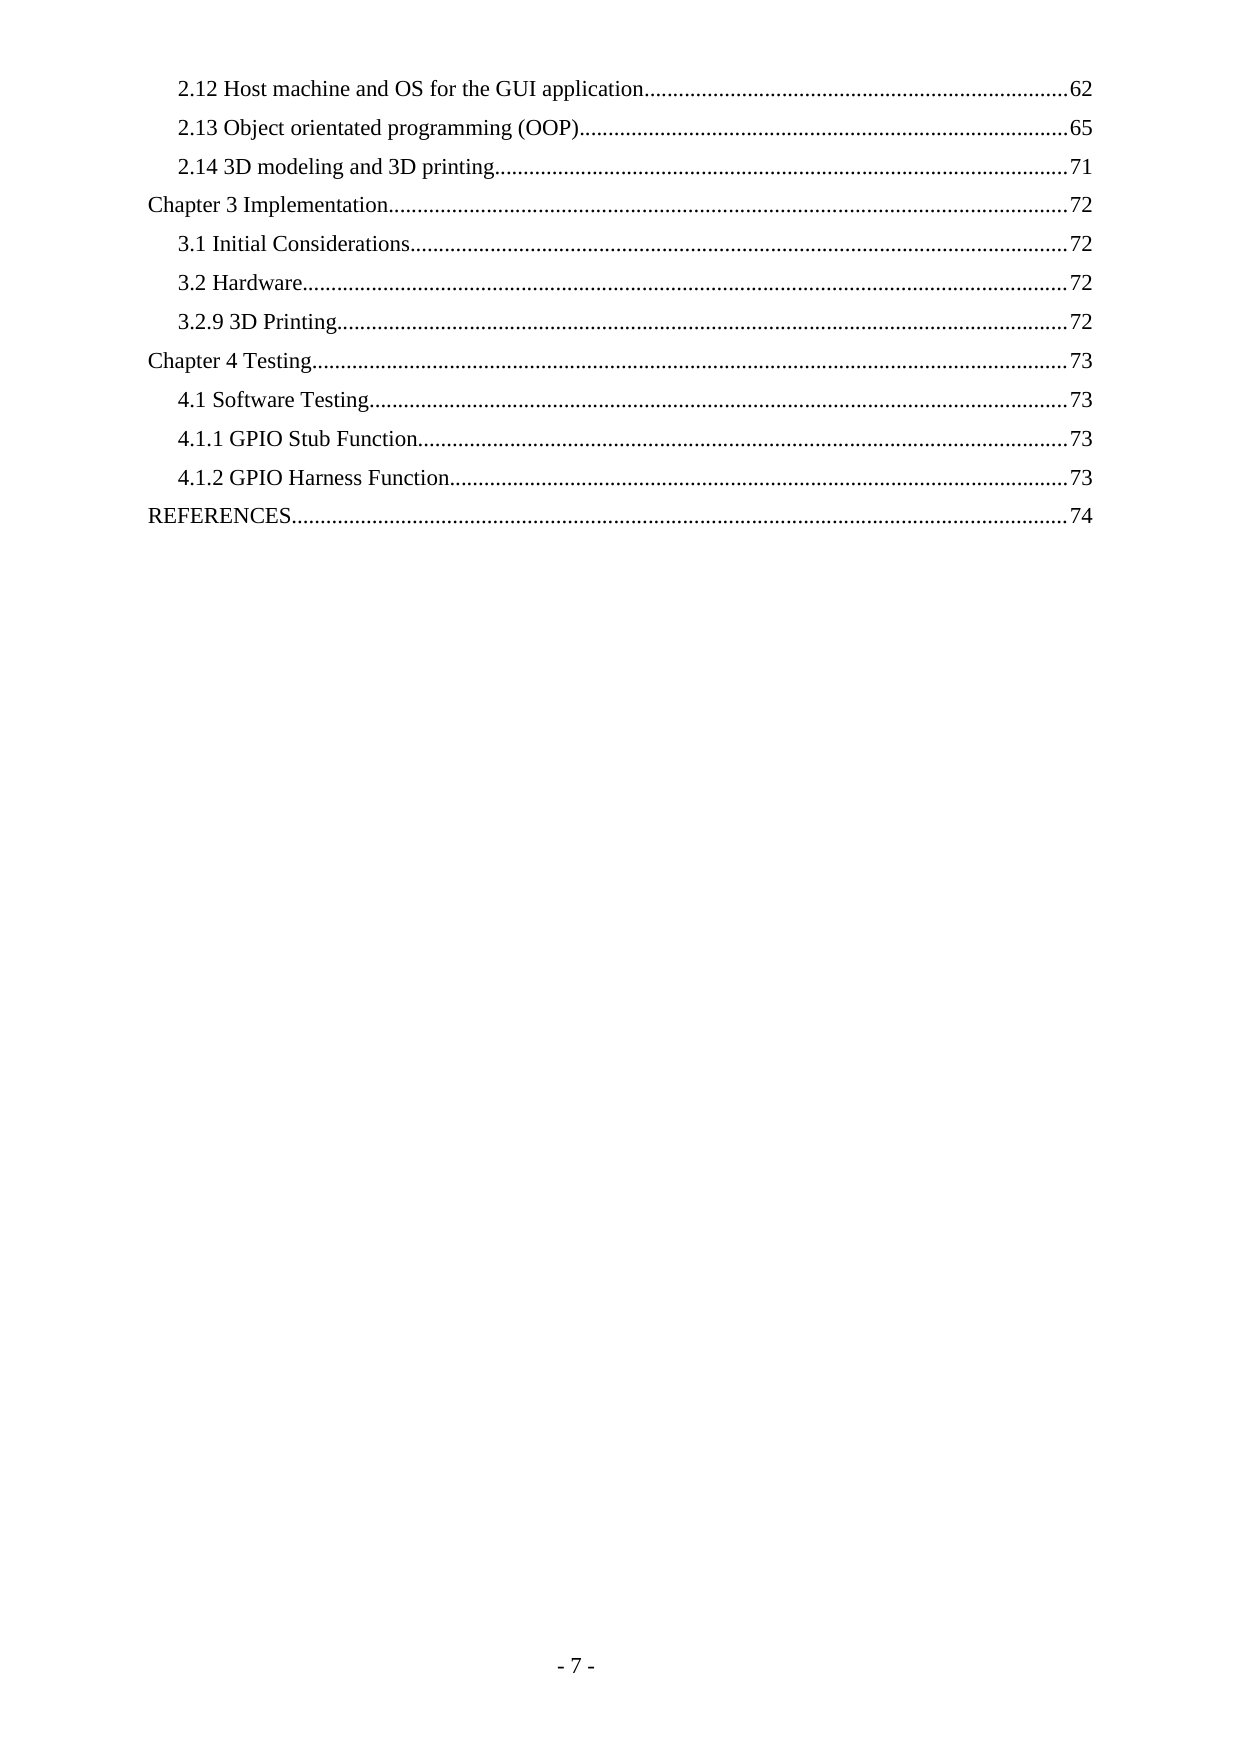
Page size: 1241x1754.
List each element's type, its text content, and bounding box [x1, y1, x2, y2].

text 3.2 Hardware 72 [178, 269, 1092, 296]
text Chapter 3 Implementation 72 [148, 192, 1092, 218]
text REFERENCES 74 [148, 502, 1092, 529]
text 4.1 Software Testing 73 [178, 386, 1092, 412]
text 4.1.2 GPIO Harness Function 73 [178, 463, 1092, 490]
text 3.2.9 3D Printing 72 [178, 308, 1092, 334]
text 2.12 Host machine and OS for the GUI application 62 [178, 75, 1092, 101]
text 3.1 Initial Considerations 72 [178, 230, 1092, 257]
text Chapter 4 Testing 73 [148, 347, 1092, 373]
text 4.1.1 GPIO Stub Function 73 [178, 425, 1092, 451]
text 2.14 3D modeling and 3D printing 71 [178, 153, 1092, 179]
text 2.13 Object orientated programming (OOP) 65 [178, 114, 1092, 140]
